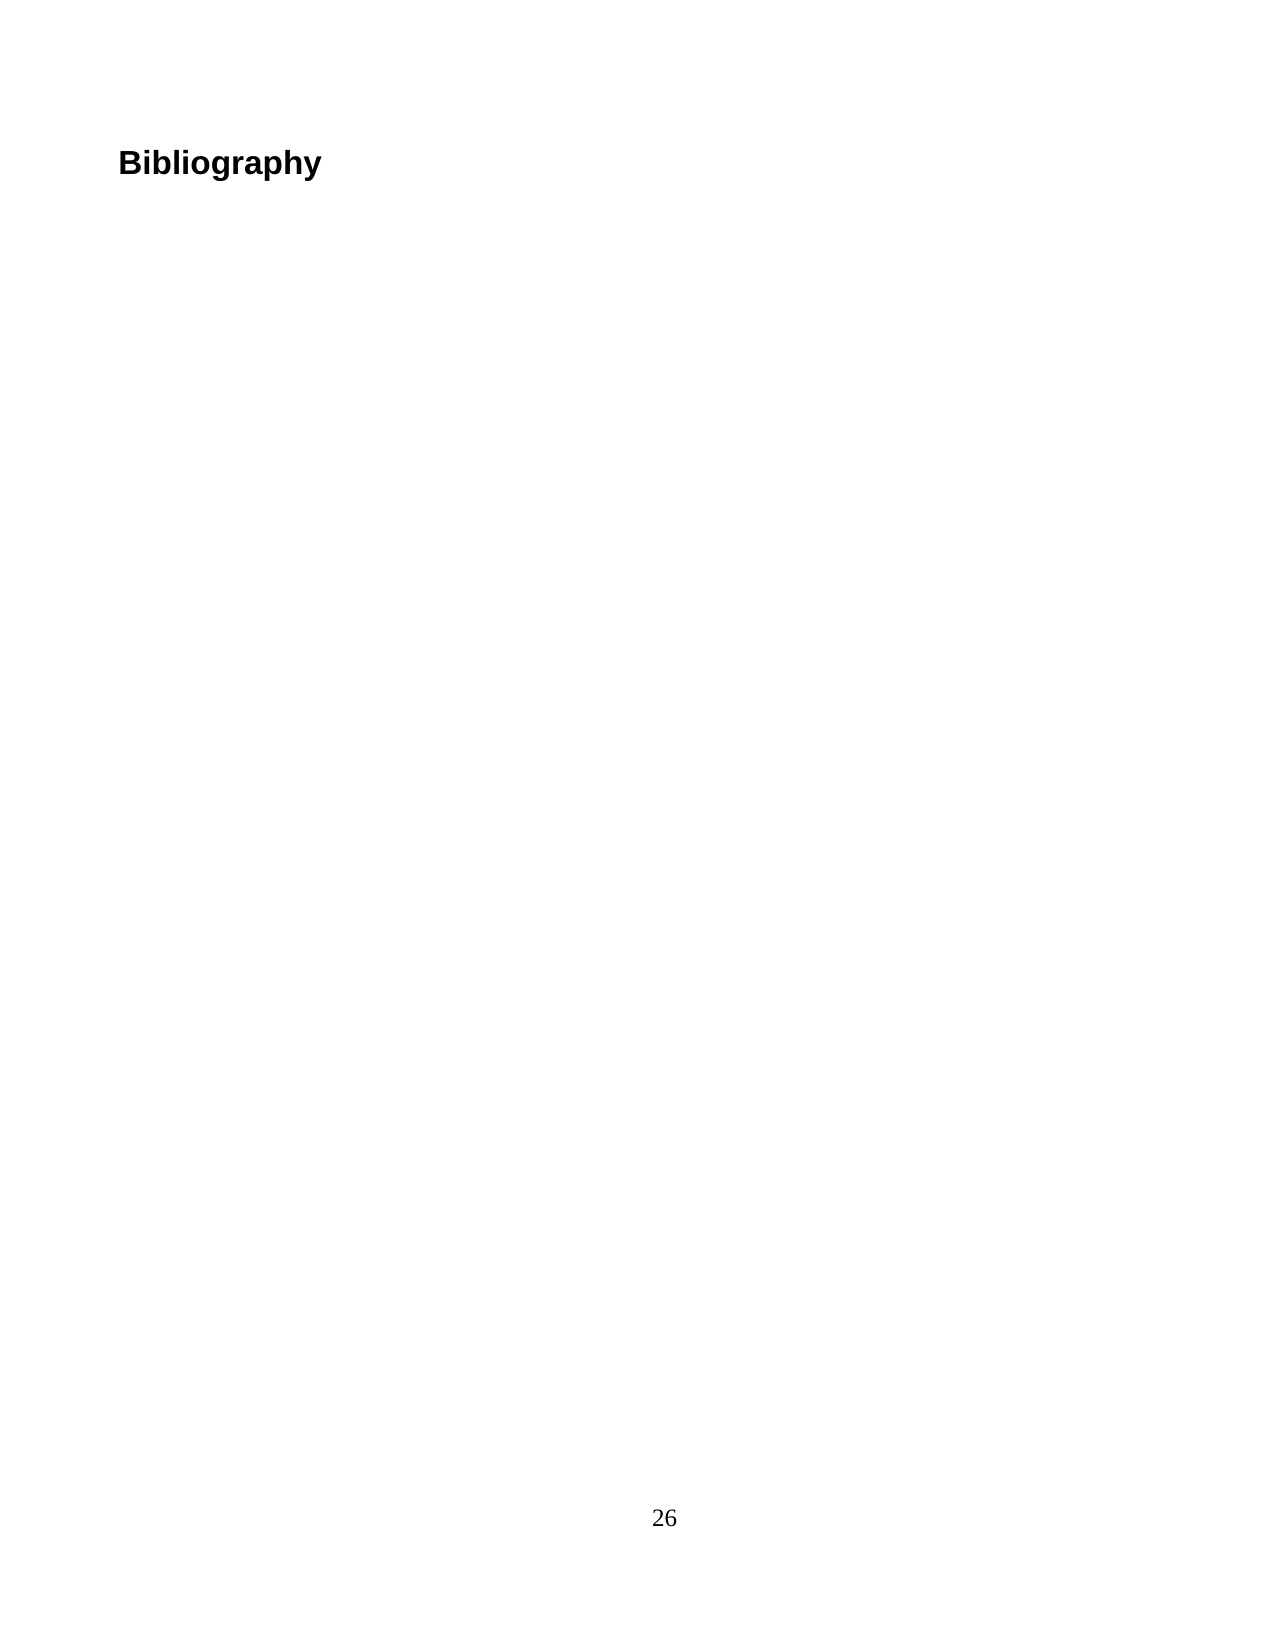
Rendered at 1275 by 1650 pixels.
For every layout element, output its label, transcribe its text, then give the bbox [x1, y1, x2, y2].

subtitle Bibliography [118, 143, 1157, 182]
